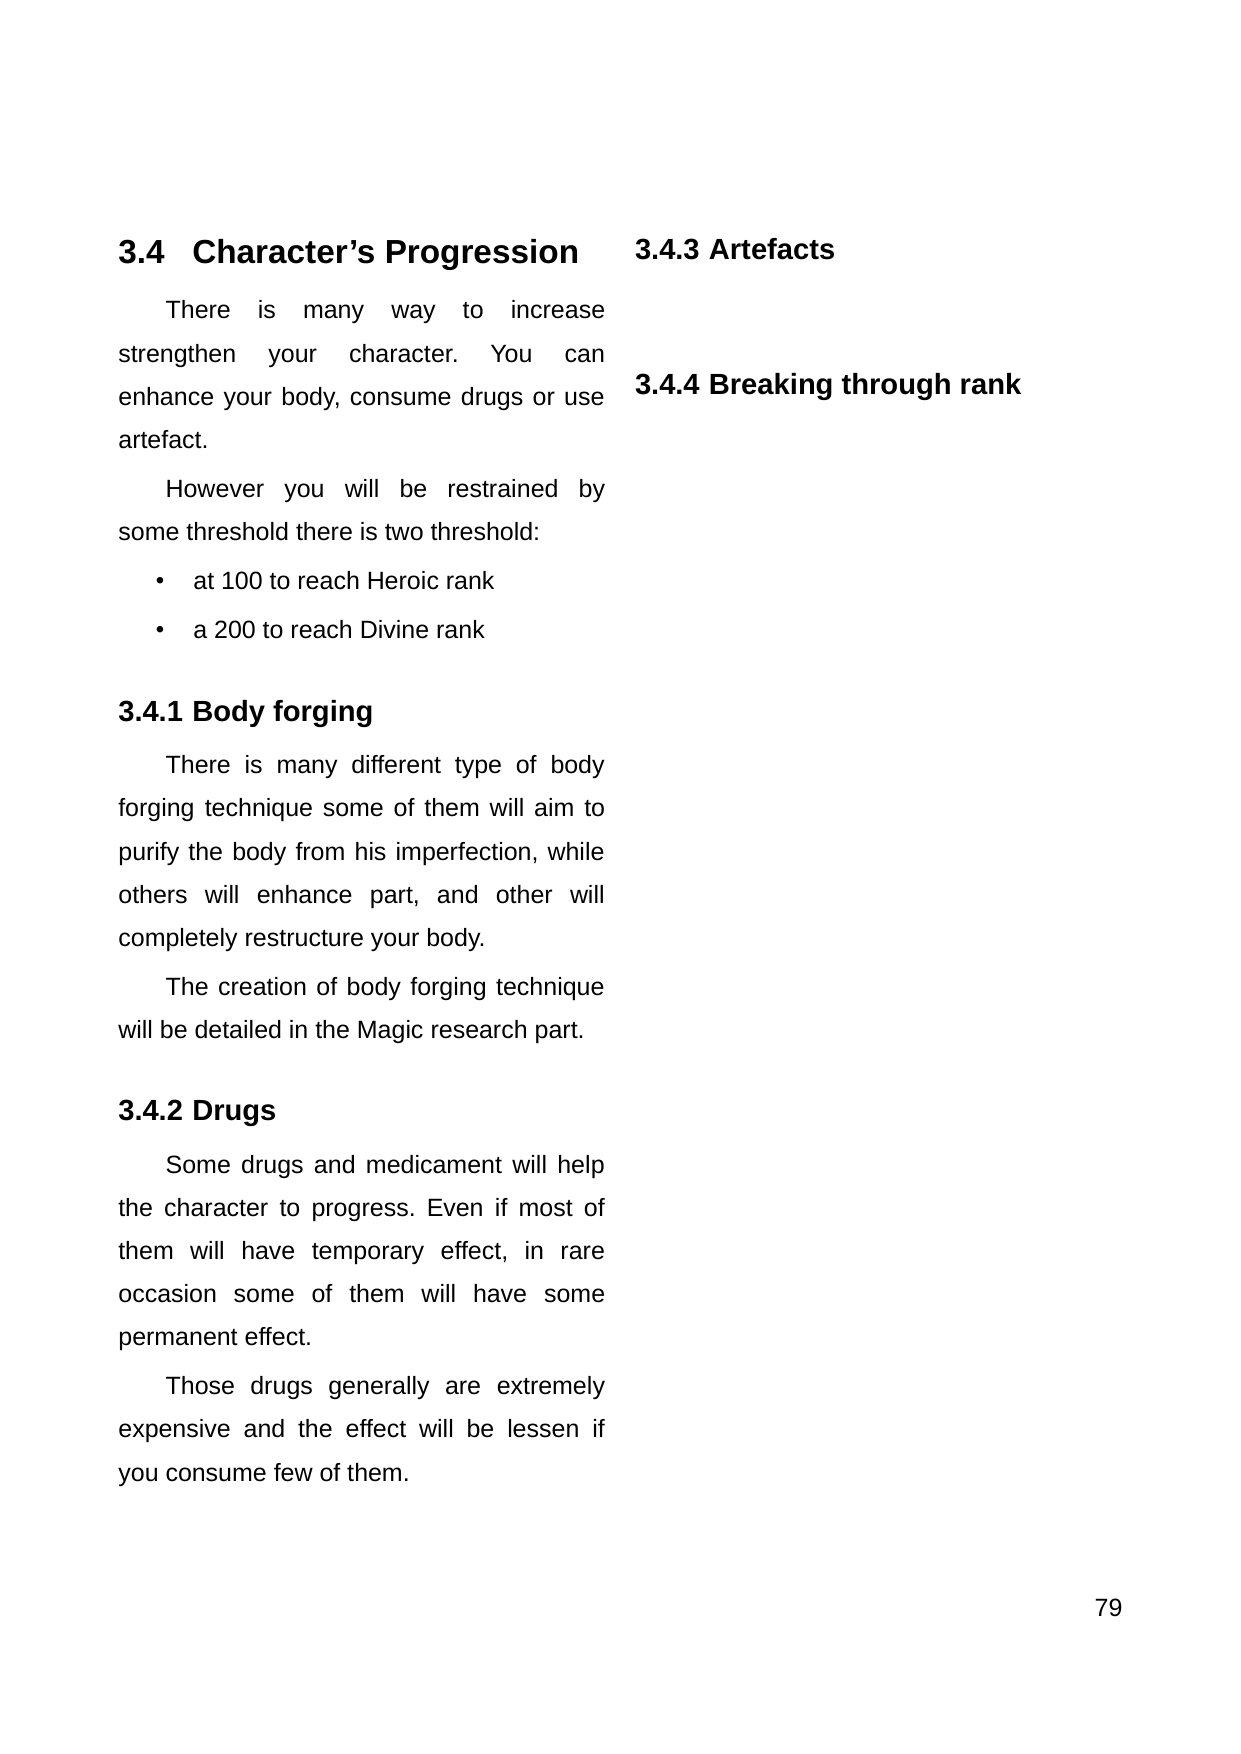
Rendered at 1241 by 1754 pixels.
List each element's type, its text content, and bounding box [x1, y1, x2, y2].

subtitle Breaking through rank [635, 367, 1122, 400]
subtitle Body forging [118, 694, 605, 727]
subtitle Drugs [118, 1093, 605, 1127]
subtitle Character’s Progression [118, 232, 605, 270]
subtitle Artefacts [635, 232, 1122, 266]
text Some drugs and medicament will help the character to progress. Even if most of them will have temporary effect, in rare occasion some of them will have some permanent effect. [118, 1150, 605, 1351]
text There is many way to increase strengthen your character. You can enhance your body, consume drugs or use artefact. [118, 296, 605, 454]
list a 200 to reach Divine rank [156, 615, 605, 644]
text However you will be restrained by some threshold there is two threshold: [118, 474, 605, 546]
text The creation of body forging technique will be detailed in the Magic research part. [118, 972, 605, 1044]
text There is many different type of body forging technique some of them will aim to purify the body from his imperfection, while others will enhance part, and other will completely restructure your body. [118, 750, 605, 951]
list at 100 to reach Heroic rank [156, 566, 605, 595]
text Those drugs generally are extremely expensive and the effect will be lessen if you consume few of them. [118, 1371, 605, 1486]
